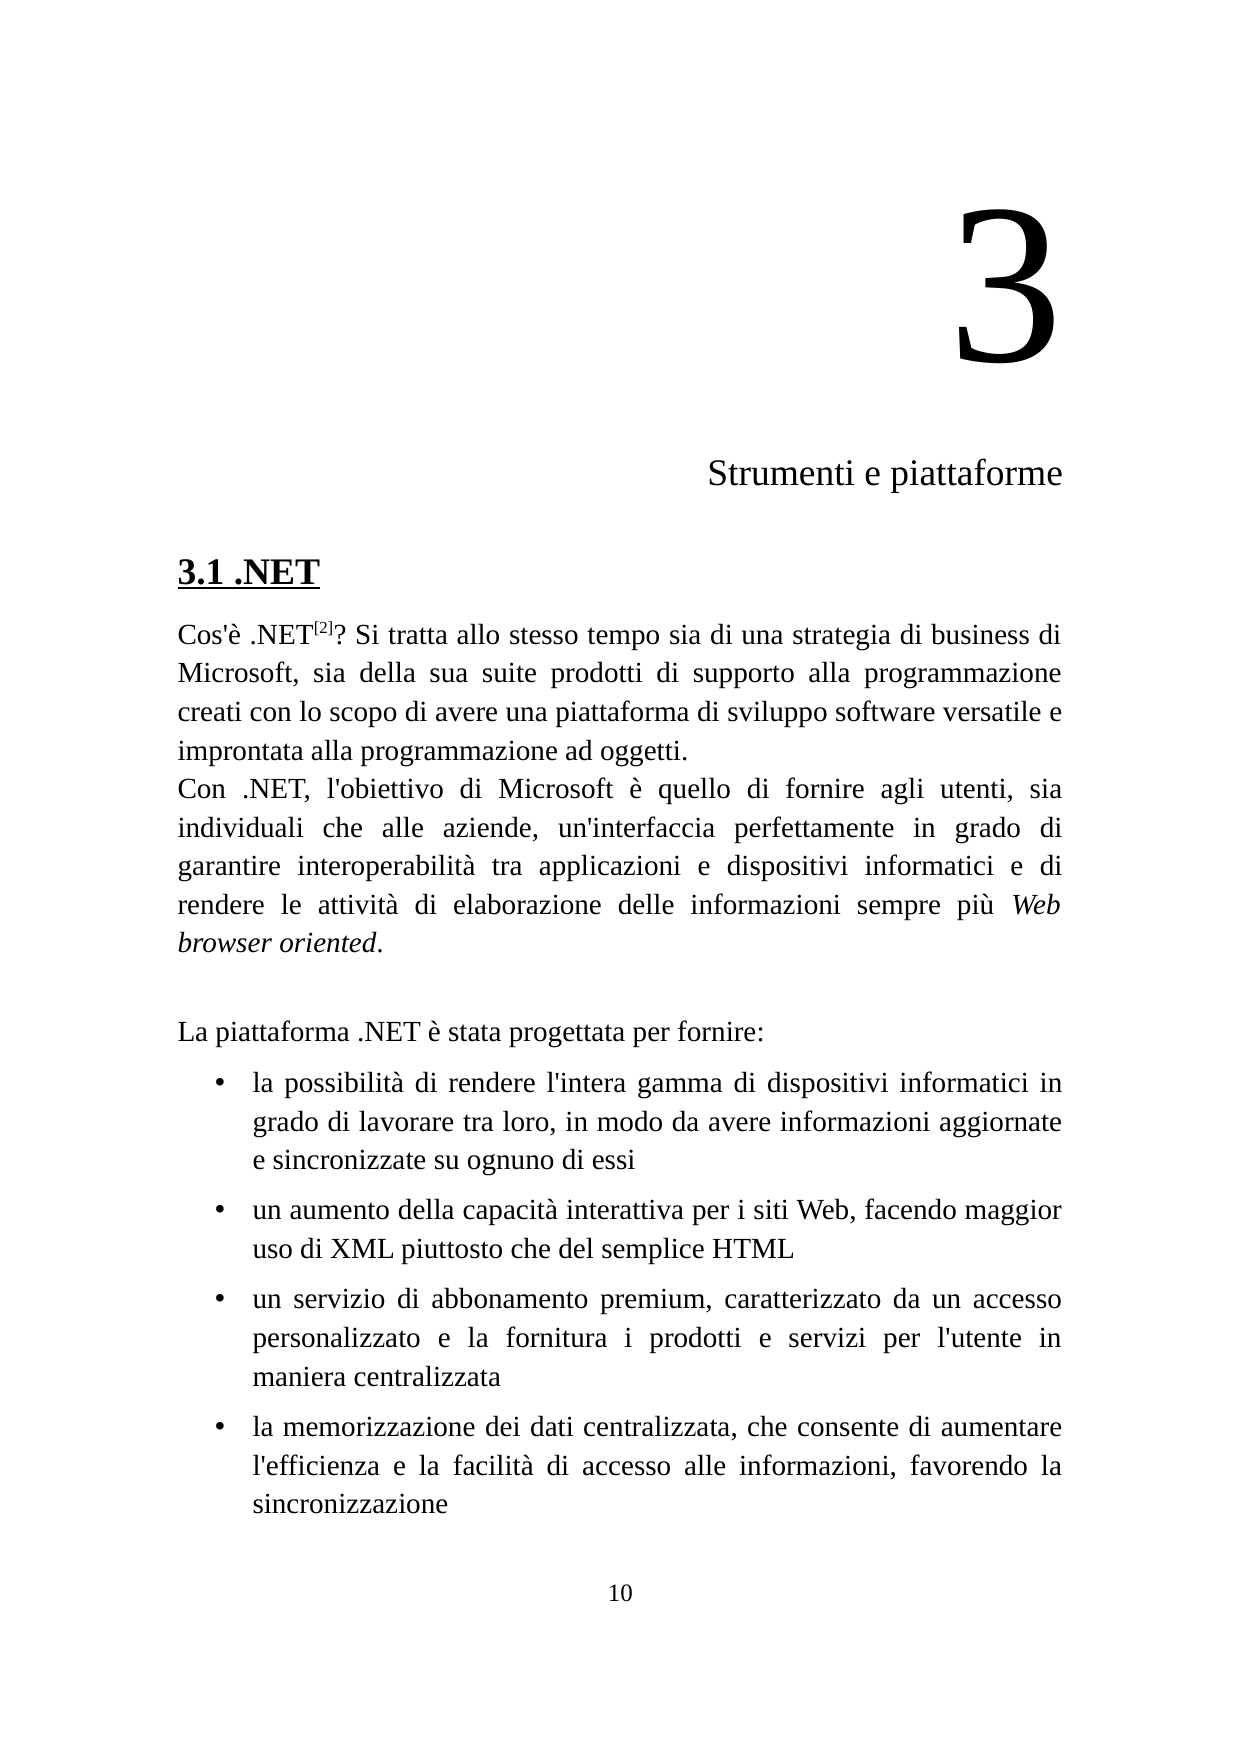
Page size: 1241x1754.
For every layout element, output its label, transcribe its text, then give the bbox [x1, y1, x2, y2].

text Cos'è .NET[2]? Si tratta allo stesso tempo sia di una strategia di business di Microsoft, sia della sua suite prodotti di supporto alla programmazione creati con lo scopo di avere una piattaforma di sviluppo software versatile e improntata alla programmazione ad oggetti. [177, 617, 1063, 766]
list la memorizzazione dei dati centralizzata, che consente di aumentare l'efficienza e la facilità di accesso alle informazioni, favorendo la sincronizzazione [215, 1409, 1063, 1520]
list un servizio di abbonamento premium, caratterizzato da un accesso personalizzato e la fornitura i prodotti e servizi per l'utente in maniera centralizzata [215, 1281, 1063, 1392]
text Strumenti e piattaforme [177, 451, 1063, 494]
text 3.1 .NET [177, 550, 1063, 593]
list un aumento della capacità interattiva per i siti Web, facendo maggior uso di XML piuttosto che del semplice HTML [215, 1192, 1063, 1265]
text La piattaforma .NET è stata progettata per fornire: [177, 1014, 1063, 1048]
text 3 [177, 148, 1063, 411]
text Con .NET, l'obiettivo di Microsoft è quello di fornire agli utenti, sia individuali che alle aziende, un'interfaccia perfettamente in grado di garantire interoperabilità tra applicazioni e dispositivi informatici e di rendere le attività di elaborazione delle informazioni sempre più Web browser oriented. [177, 771, 1063, 959]
list la possibilità di rendere l'intera gamma di dispositivi informatici in grado di lavorare tra loro, in modo da avere informazioni aggiornate e sincronizzate su ognuno di essi [215, 1065, 1063, 1176]
